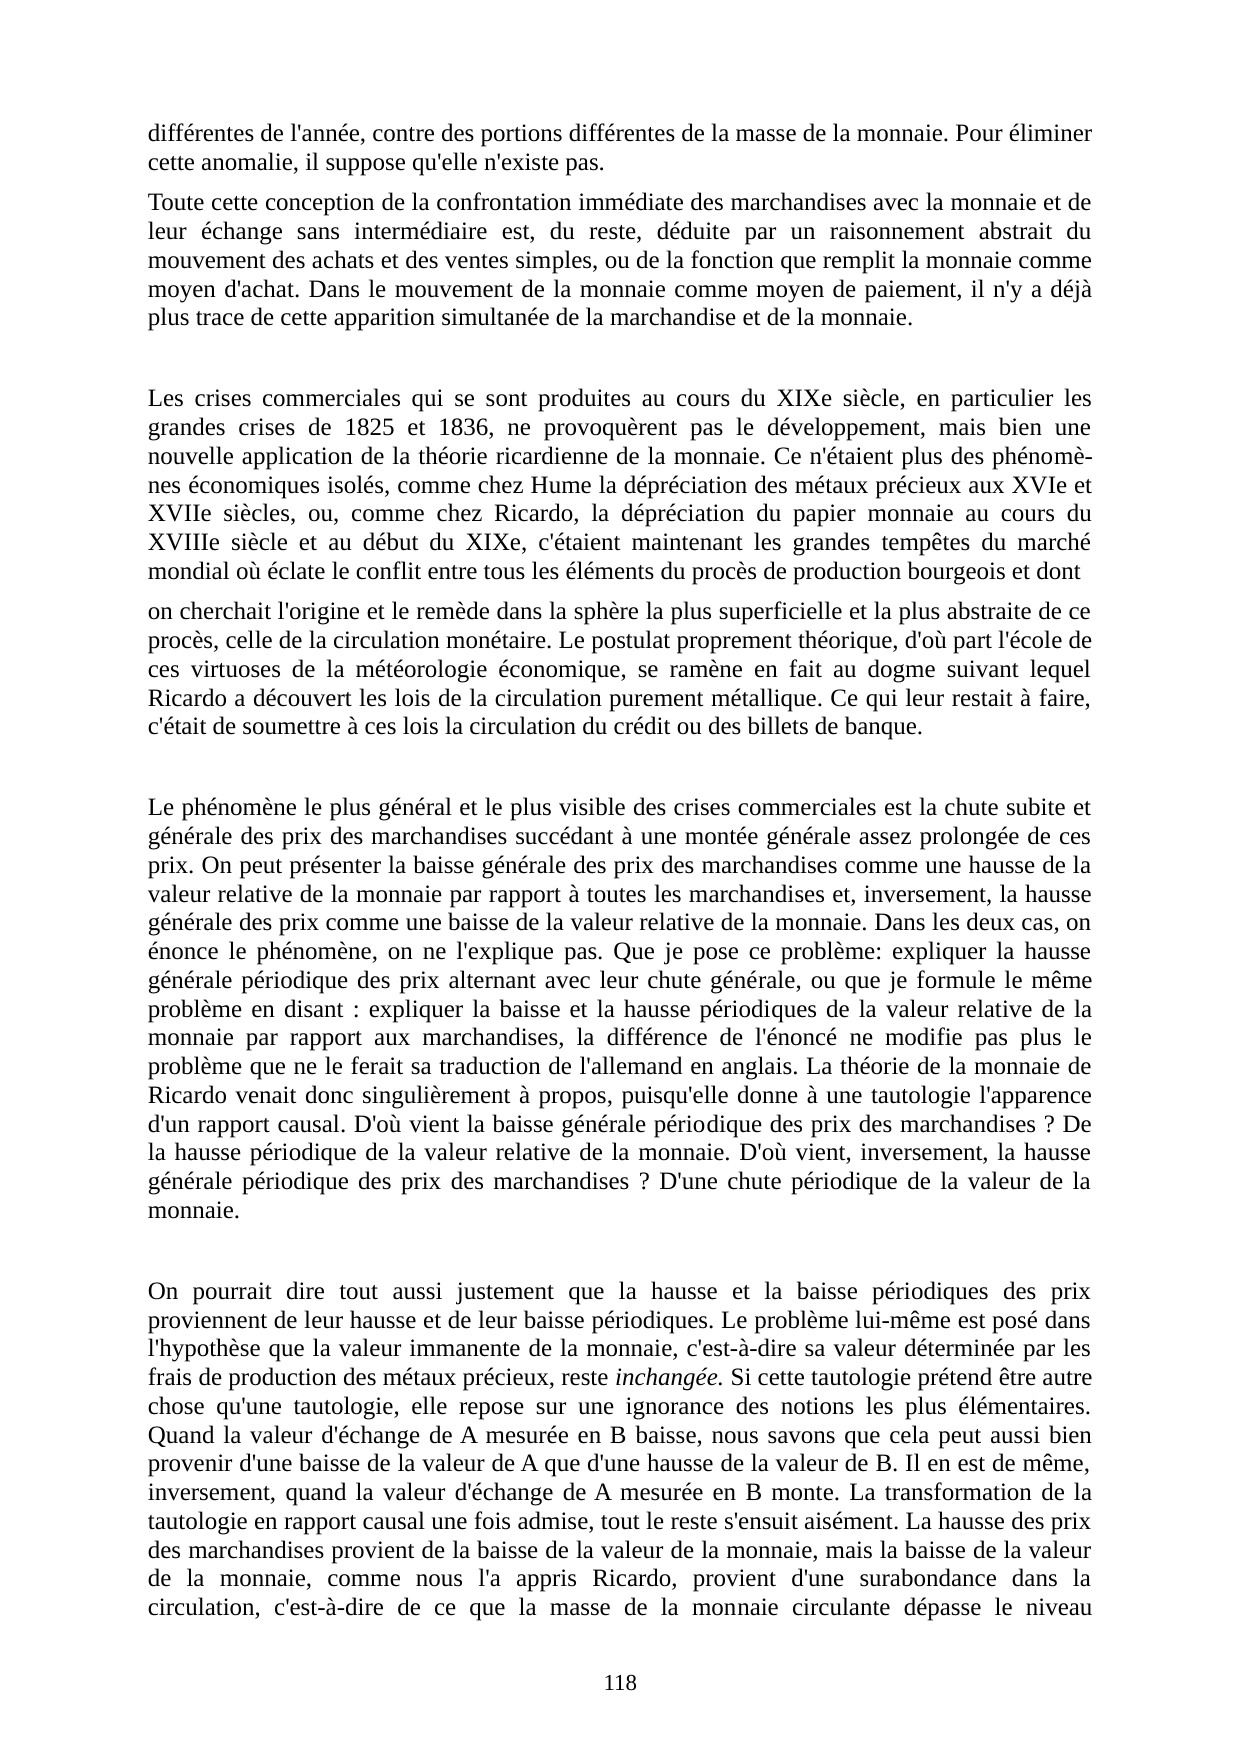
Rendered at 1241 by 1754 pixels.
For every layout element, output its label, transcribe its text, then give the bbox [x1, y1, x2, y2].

text Le phénomène le plus général et le plus visible des crises commerciales est la chute subite et générale des prix des marchandises succédant à une montée générale assez prolongée de ces prix. On peut présenter la baisse générale des prix des marchandises comme une hausse de la valeur relative de la monnaie par rapport à toutes les marchandises et, inversement, la hausse générale des prix comme une baisse de la valeur relative de la monnaie. Dans les deux cas, on énonce le phénomène, on ne l'explique pas. Que je pose ce problème: expliquer la hausse générale périodique des prix alternant avec leur chute géné­rale, ou que je formule le même problème en disant : expliquer la baisse et la hausse périodi­ques de la valeur relative de la monnaie par rapport aux marchandises, la différence de l'énoncé ne modifie pas plus le problème que ne le ferait sa traduction de l'allemand en anglais. La théorie de la monnaie de Ricardo venait donc singulièrement à propos, puisqu'elle donne à une tautologie l'apparence d'un rapport causal. D'où vient la baisse générale pério­dique des prix des marchandises ? De la hausse périodique de la valeur relative de la monnaie. D'où vient, inversement, la hausse générale périodique des prix des marchandises ? D'une chute périodique de la valeur de la monnaie. [148, 792, 1093, 1224]
text On pourrait dire tout aussi justement que la hausse et la baisse périodiques des prix proviennent de leur hausse et de leur baisse périodiques. Le problème lui-même est posé dans l'hypothèse que la valeur immanente de la monnaie, c'est-à-dire sa valeur déterminée par les frais de production des métaux précieux, reste inchangée. Si cette tautologie prétend être autre chose qu'une tautologie, elle repose sur une ignorance des notions les plus élémentaires. Quand la valeur d'échange de A mesurée en B baisse, nous savons que cela peut aussi bien provenir d'une baisse de la valeur de A que d'une hausse de la valeur de B. Il en est de même, inversement, quand la valeur d'échange de A mesurée en B monte. La transformation de la tautologie en rapport causal une fois admise, tout le reste s'ensuit aisément. La hausse des prix des marchandises provient de la baisse de la valeur de la monnaie, mais la baisse de la valeur de la monnaie, comme nous l'a appris Ricardo, provient d'une surabondance dans la circulation, c'est-à-dire de ce que la masse de la mon­naie circulante dépasse le niveau [148, 1276, 1093, 1621]
text diffé­rentes de l'année, contre des portions différentes de la masse de la monnaie. Pour éliminer cette anomalie, il suppose qu'elle n'existe pas. [148, 118, 1093, 176]
text Toute cette conception de la confron­tation immédiate des marchandises avec la monnaie et de leur échange sans intermédiaire est, du reste, déduite par un raisonnement abstrait du mouvement des achats et des ventes sim­ples, ou de la fonction que remplit la monnaie comme moyen d'achat. Dans le mouve­ment de la monnaie comme moyen de paiement, il n'y a déjà plus trace de cette apparition simultanée de la marchandise et de la monnaie. [148, 187, 1093, 331]
text Les crises commerciales qui se sont produites au cours du XIXe siècle, en particulier les grandes crises de 1825 et 1836, ne provoquèrent pas le développement, mais bien une nouvelle application de la théorie ricardienne de la monnaie. Ce n'étaient plus des phéno­mè­nes économiques isolés, comme chez Hume la dépréciation des métaux précieux aux XVIe et XVIIe siècles, ou, comme chez Ricardo, la dépréciation du papier monnaie au cours du XVIIIe siècle et au début du XIXe, c'étaient maintenant les grandes tempêtes du marché mondial où éclate le conflit entre tous les éléments du procès de production bourgeois et dont [148, 383, 1093, 585]
text on cherchait l'origine et le remède dans la sphère la plus superficielle et la plus abstraite de ce procès, celle de la circulation monétaire. Le postulat proprement théorique, d'où part l'école de ces virtuoses de la météorologie économique, se ramène en fait au dogme suivant lequel Ricardo a découvert les lois de la circulation purement métallique. Ce qui leur restait à faire, c'était de soumettre à ces lois la circulation du crédit ou des billets de banque. [148, 596, 1093, 740]
